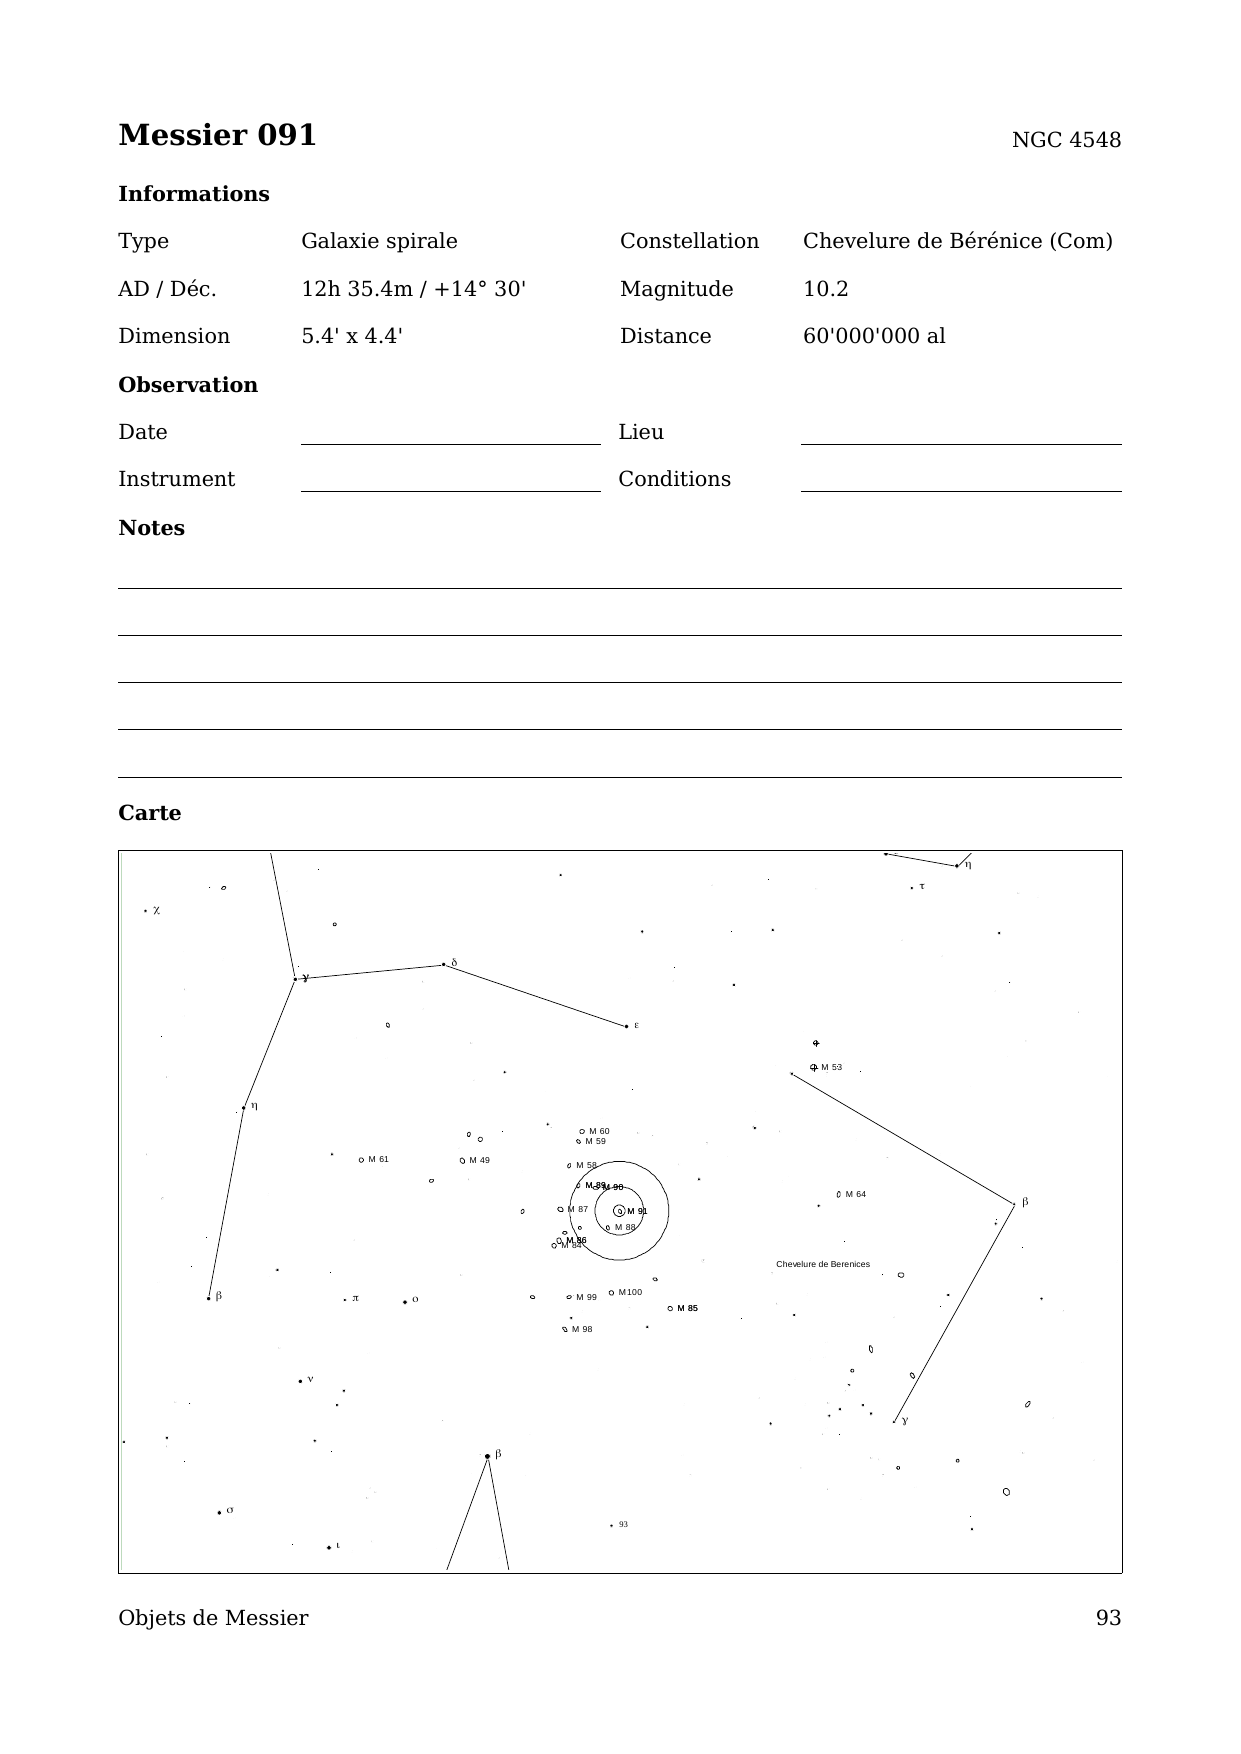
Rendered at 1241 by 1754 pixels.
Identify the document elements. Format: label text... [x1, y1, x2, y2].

table_cell 12h 35.4m / +14° 30' [301, 254, 620, 301]
table_cell [118, 636, 1122, 682]
table_header [601, 397, 618, 444]
table_cell [118, 683, 1122, 729]
text Observation [118, 372, 1122, 397]
table_cell Conditions [618, 444, 801, 492]
table_cell AD / Déc. [118, 254, 301, 301]
table_cell 10.2 [803, 254, 1122, 301]
table_cell [118, 730, 1122, 777]
text Notes [118, 516, 1122, 540]
table_cell [801, 445, 1122, 491]
table_cell [601, 444, 618, 492]
table_header Chevelure de Bérénice (Com) [803, 206, 1122, 254]
table_cell 5.4' x 4.4' [301, 301, 620, 348]
table_cell Distance [620, 301, 803, 348]
table_cell Instrument [118, 444, 301, 492]
table_header [119, 851, 1122, 1573]
table_header Messier 091 [118, 118, 620, 153]
text Informations [118, 182, 1122, 206]
table_cell [118, 589, 1122, 635]
table_header [801, 397, 1122, 444]
table_cell [301, 445, 601, 491]
table_header Type [118, 206, 301, 254]
table_header Constellation [620, 206, 803, 254]
table_cell Dimension [118, 301, 301, 348]
table_header Galaxie spirale [301, 206, 620, 254]
table_cell 60'000'000 al [803, 301, 1122, 348]
text Carte [118, 801, 1122, 826]
table_cell Magnitude [620, 254, 803, 301]
table_header [118, 540, 1122, 588]
table_header Date [118, 397, 301, 444]
table_header Lieu [618, 397, 801, 444]
table_header [301, 397, 601, 444]
table_header NGC 4548 [620, 118, 1122, 153]
